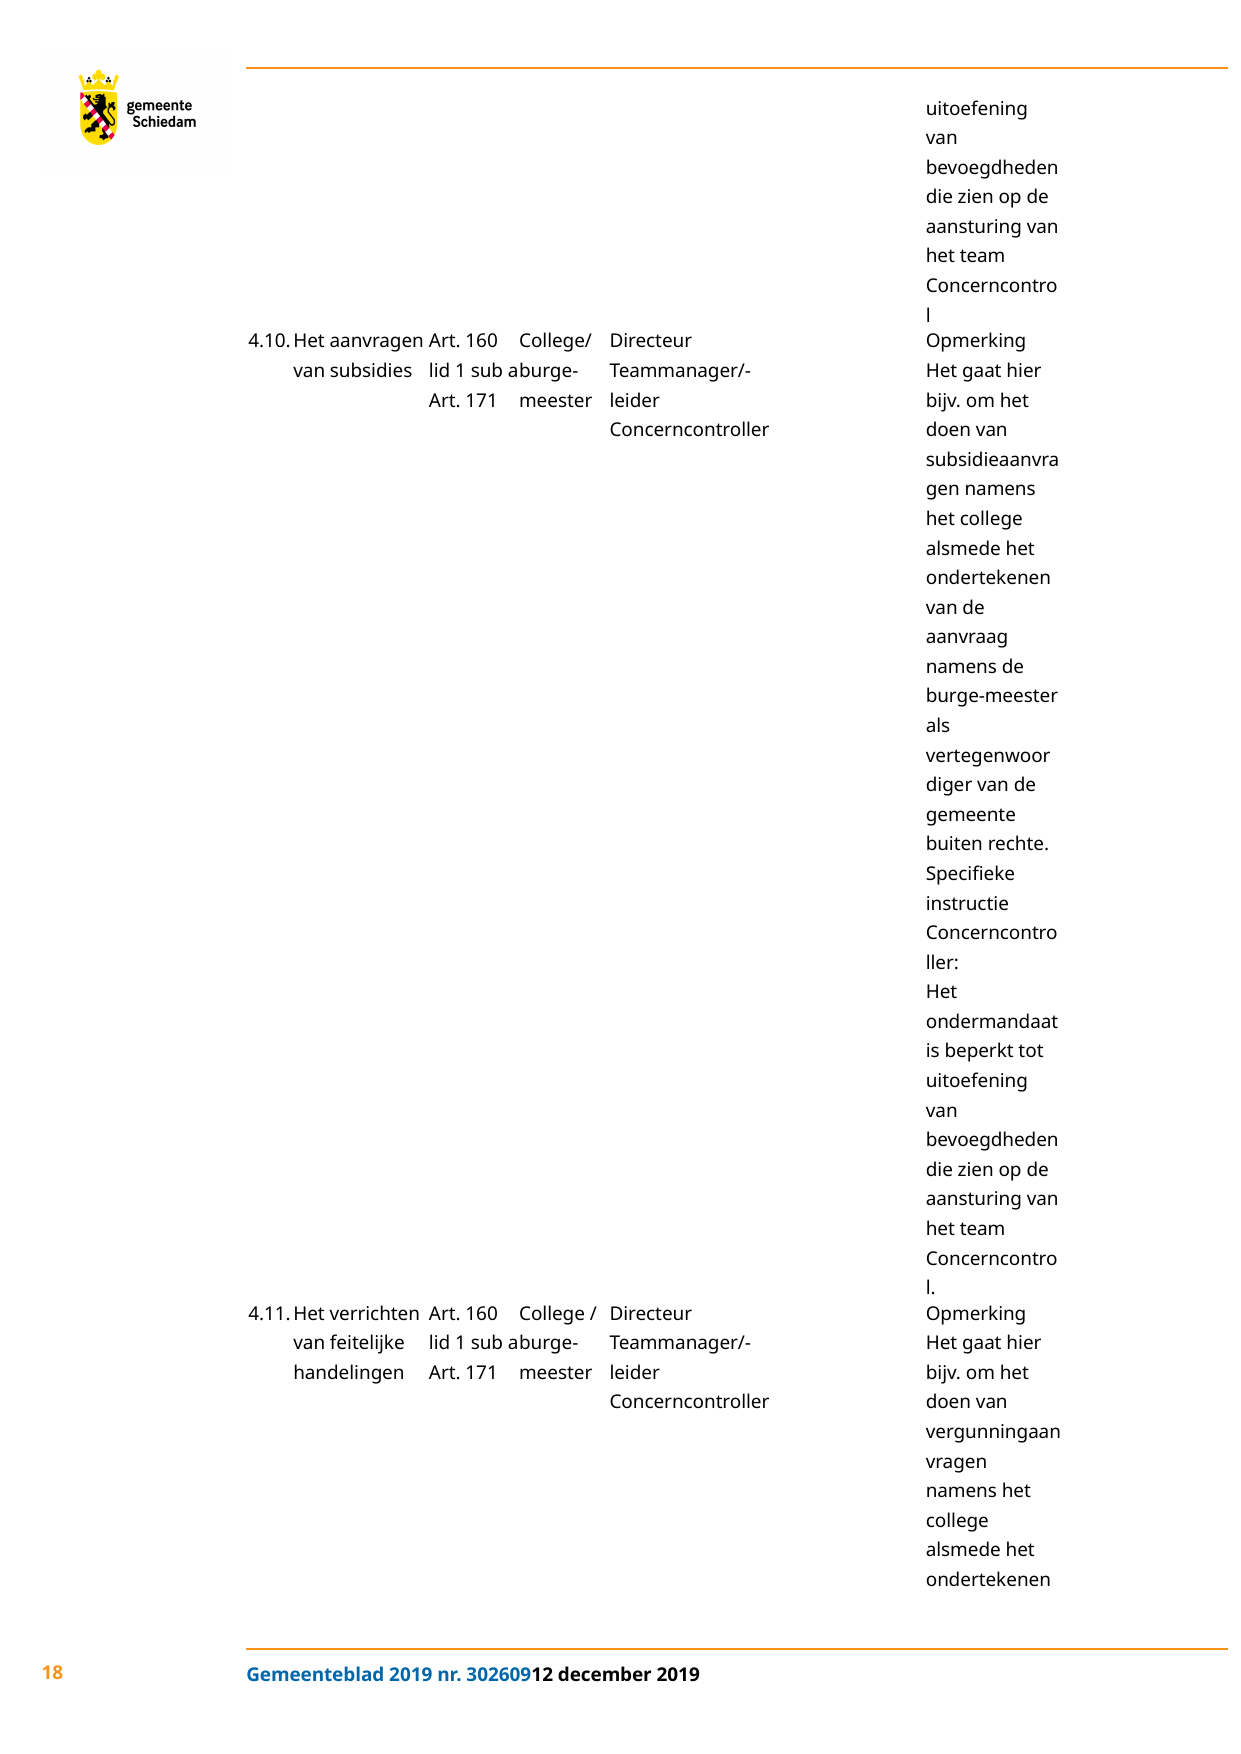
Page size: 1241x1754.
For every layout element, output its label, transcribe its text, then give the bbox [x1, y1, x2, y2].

table_cell Art. 160 lid 1 sub a Art. 171 [429, 328, 519, 1300]
table_cell College/ burge-meester [519, 328, 609, 1300]
picture [41, 47, 231, 172]
table_cell [293, 95, 429, 328]
table_cell [790, 95, 926, 328]
table_cell Directeur Teammanager/-leider Concerncontroller [609, 328, 790, 1300]
table_cell [790, 1300, 926, 1592]
table_cell [429, 95, 519, 328]
table_cell Opmerking Het gaat hier bijv. om het doen van vergunningaanvragen namens het college alsmede het ondertekenen [926, 1300, 1061, 1592]
table_cell Het verrichten van feitelijke handelingen [293, 1300, 429, 1592]
table_cell 4.10. [248, 328, 293, 1300]
table_cell [519, 95, 609, 328]
table_cell College / burge-meester [519, 1300, 609, 1592]
table_cell uitoefening van bevoegdheden die zien op de aansturing van het team Concerncontrol [926, 95, 1061, 328]
table_cell Art. 160 lid 1 sub a Art. 171 [429, 1300, 519, 1592]
table_cell [790, 328, 926, 1300]
table_cell Directeur Teammanager/-leider Concerncontroller [609, 1300, 790, 1592]
table_cell [609, 95, 790, 328]
table_cell [248, 95, 293, 328]
table_cell Het aanvragen van subsidies [293, 328, 429, 1300]
table_cell Opmerking Het gaat hier bijv. om het doen van subsidieaanvragen namens het college alsmede het ondertekenen van de aanvraag namens de burge-meester als vertegenwoordiger van de gemeente buiten rechte. Specifieke instructie Concerncontroller: Het ondermandaat is beperkt tot uitoefening van bevoegdheden die zien op de aansturing van het team Concerncontrol. [926, 328, 1061, 1300]
table_cell 4.11. [248, 1300, 293, 1592]
